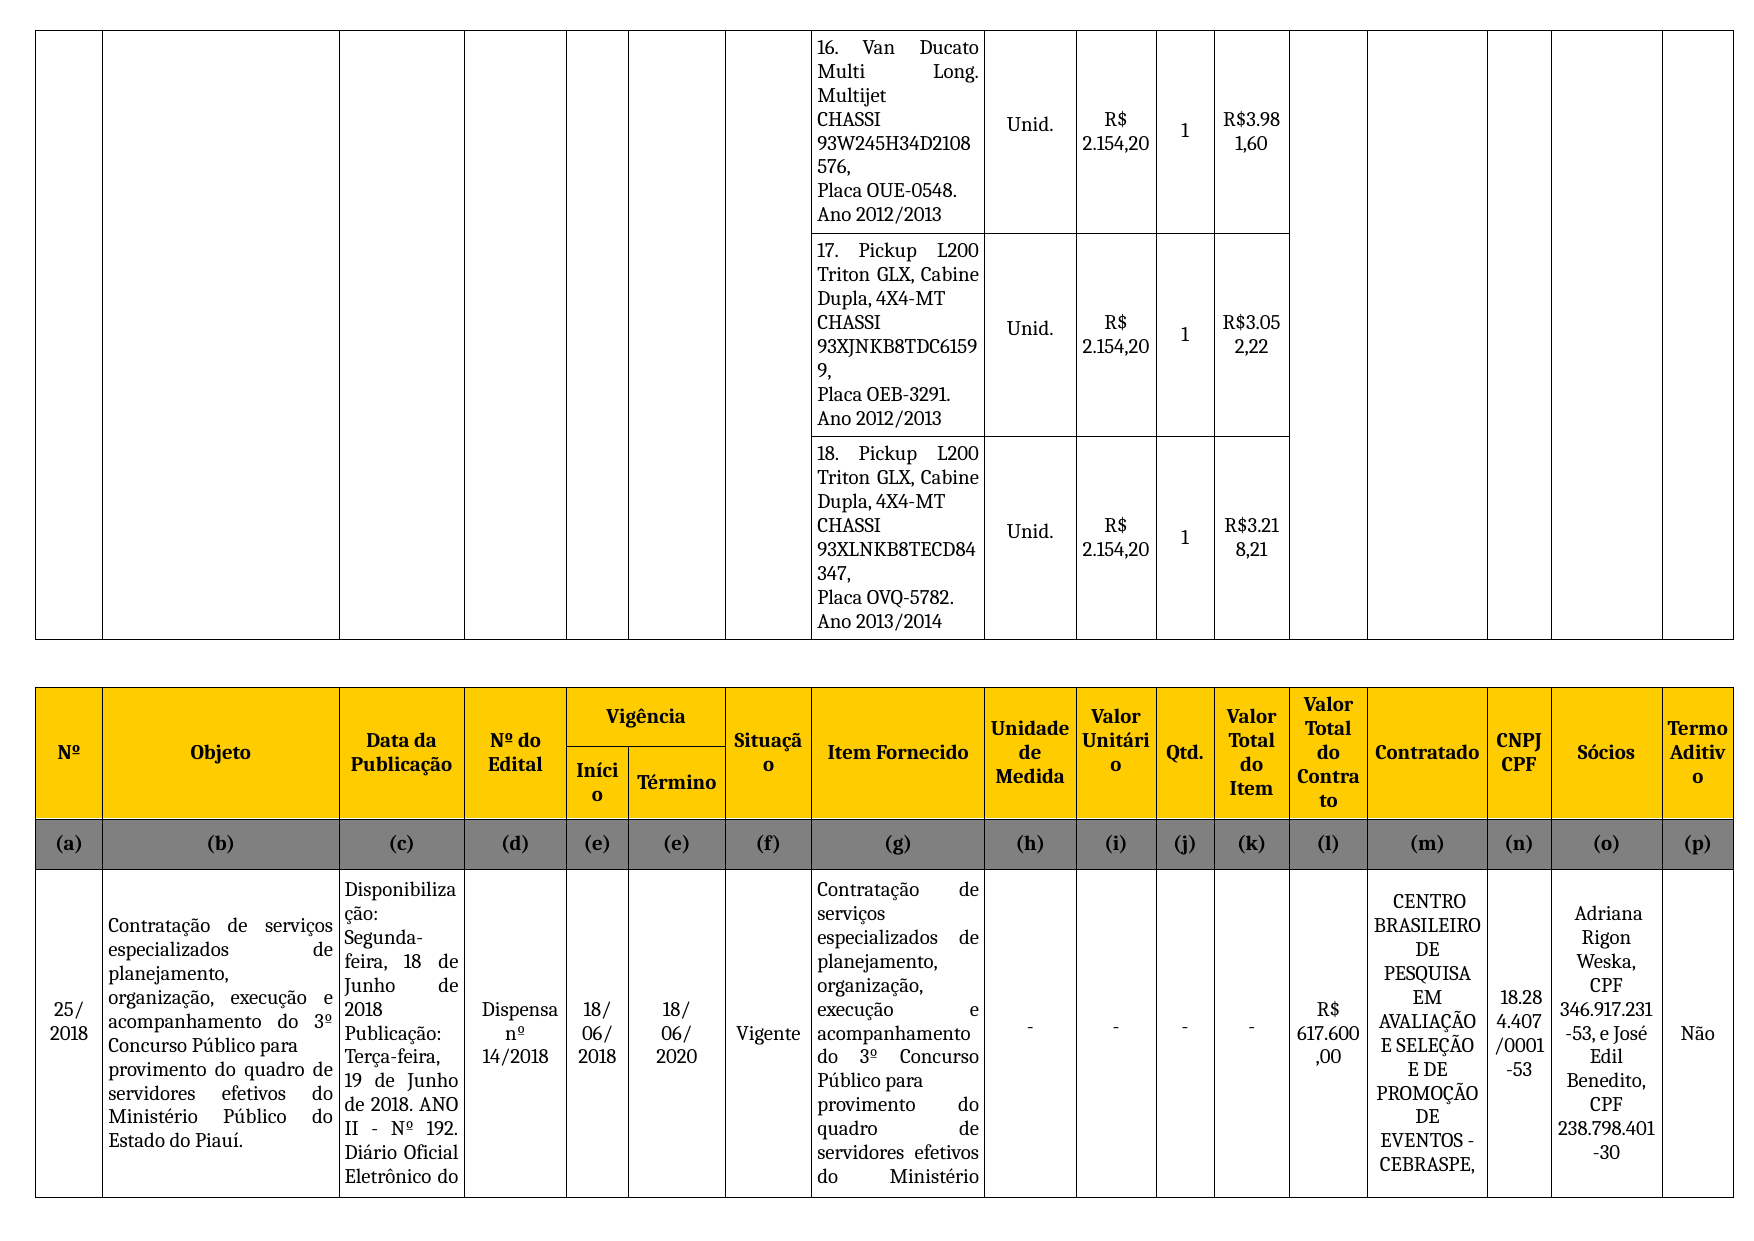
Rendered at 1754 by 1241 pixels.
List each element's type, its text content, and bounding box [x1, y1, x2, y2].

table_cell R$ 2.154,20 [1077, 437, 1156, 639]
table_header Valor Unitário [1077, 688, 1156, 818]
table_cell (c) [340, 820, 464, 869]
table_cell 1 [1157, 437, 1214, 639]
table_header Nº [36, 688, 102, 818]
table_cell [567, 31, 628, 639]
table_cell Contratação de serviços especializados de planejamento, organização, execução e acompanhamento do 3º Concurso Público para provimento do quadro de servidores efetivos do Ministério [812, 870, 984, 1197]
table_cell (m) [1368, 820, 1487, 869]
table_cell [726, 31, 811, 639]
table_cell (l) [1290, 820, 1367, 869]
table_header Valor Total do Item [1215, 688, 1289, 818]
table_cell (i) [1077, 820, 1156, 869]
table_cell (f) [726, 820, 811, 869]
table_cell Unid. [985, 234, 1076, 436]
table_cell 16. Van Ducato Multi Long. Multijet CHASSI 93W245H34D2108576, Placa OUE-0548. Ano 2012/2013 [812, 31, 984, 233]
table_cell Disponibilização: Segunda-feira, 18 de Junho de 2018 Publicação: Terça-feira, 19 de Junho de 2018. ANO II - Nº 192. Diário Oficial Eletrônico do [340, 870, 464, 1197]
table_cell Unid. [985, 31, 1076, 233]
table_cell R$3.981,60 [1215, 31, 1289, 233]
table_cell (d) [465, 820, 566, 869]
table_cell [629, 31, 725, 639]
table_header Qtd. [1157, 688, 1214, 818]
table_cell [340, 31, 464, 639]
table_cell (e) [567, 820, 628, 869]
table_cell (g) [812, 820, 984, 869]
table_cell - [1077, 870, 1156, 1197]
table_cell Adriana Rigon Weska, CPF 346.917.231-53, e José Edil Benedito, CPF 238.798.401-30 [1552, 870, 1662, 1197]
table_header Situação [726, 688, 811, 818]
table_cell [1368, 31, 1487, 639]
table_cell [1663, 31, 1733, 639]
table_cell (b) [103, 820, 339, 869]
table_cell (k) [1215, 820, 1289, 869]
table_cell [103, 31, 339, 639]
table_header Sócios [1552, 688, 1662, 818]
table_cell 1 [1157, 31, 1214, 233]
table_cell Vigente [726, 870, 811, 1197]
table_header Data da Publicação [340, 688, 464, 818]
table_cell 1 [1157, 234, 1214, 436]
table_header Termo Aditivo [1663, 688, 1733, 818]
table_header Contratado [1368, 688, 1487, 818]
table_cell Não [1663, 870, 1733, 1197]
table_cell R$ 617.600,00 [1290, 870, 1367, 1197]
table_cell 18/ 06/ 2018 [567, 870, 628, 1197]
table_cell (o) [1552, 820, 1662, 869]
table_cell R$3.052,22 [1215, 234, 1289, 436]
table_cell [1290, 31, 1367, 639]
table_header Valor Total do Contrato [1290, 688, 1367, 818]
table_cell Término [629, 747, 725, 818]
table_header CNPJ CPF [1488, 688, 1551, 818]
table_cell 25/ 2018 [36, 870, 102, 1197]
table_cell Dispensa nº 14/2018 [465, 870, 566, 1197]
table_cell [36, 31, 102, 639]
table_cell (p) [1663, 820, 1733, 869]
table_cell [1552, 31, 1662, 639]
table_cell [1488, 31, 1551, 639]
table_cell R$3.218,21 [1215, 437, 1289, 639]
table_header Objeto [103, 688, 339, 818]
table_cell - [1215, 870, 1289, 1197]
table_cell (j) [1157, 820, 1214, 869]
table_cell (e) [629, 820, 725, 869]
table_cell (h) [985, 820, 1076, 869]
table_cell (n) [1488, 820, 1551, 869]
table_cell 17. Pickup L200 Triton GLX, Cabine Dupla, 4X4-MT CHASSI 93XJNKB8TDC61599, Placa OEB-3291. Ano 2012/2013 [812, 234, 984, 436]
table_cell 18.284.407/0001-53 [1488, 870, 1551, 1197]
table_cell 18/ 06/ 2020 [629, 870, 725, 1197]
table_cell R$ 2.154,20 [1077, 234, 1156, 436]
table_cell 18. Pickup L200 Triton GLX, Cabine Dupla, 4X4-MT CHASSI 93XLNKB8TECD84347, Placa OVQ-5782. Ano 2013/2014 [812, 437, 984, 639]
table_header Vigência [567, 688, 725, 746]
table_header Unidade de Medida [985, 688, 1076, 818]
table_cell - [985, 870, 1076, 1197]
table_header Nº do Edital [465, 688, 566, 818]
table_header Item Fornecido [812, 688, 984, 818]
table_cell - [1157, 870, 1214, 1197]
table_cell Início [567, 747, 628, 818]
table_cell [465, 31, 566, 639]
table_cell R$ 2.154,20 [1077, 31, 1156, 233]
table_cell (a) [36, 820, 102, 869]
table_cell Contratação de serviços especializados de planejamento, organização, execução e acompanhamento do 3º Concurso Público para provimento do quadro de servidores efetivos do Ministério Público do Estado do Piauí. [103, 870, 339, 1197]
table_cell CENTRO BRASILEIRO DE PESQUISA EM AVALIAÇÃO E SELEÇÃO E DE PROMOÇÃO DE EVENTOS - CEBRASPE, [1368, 870, 1487, 1197]
table_cell Unid. [985, 437, 1076, 639]
